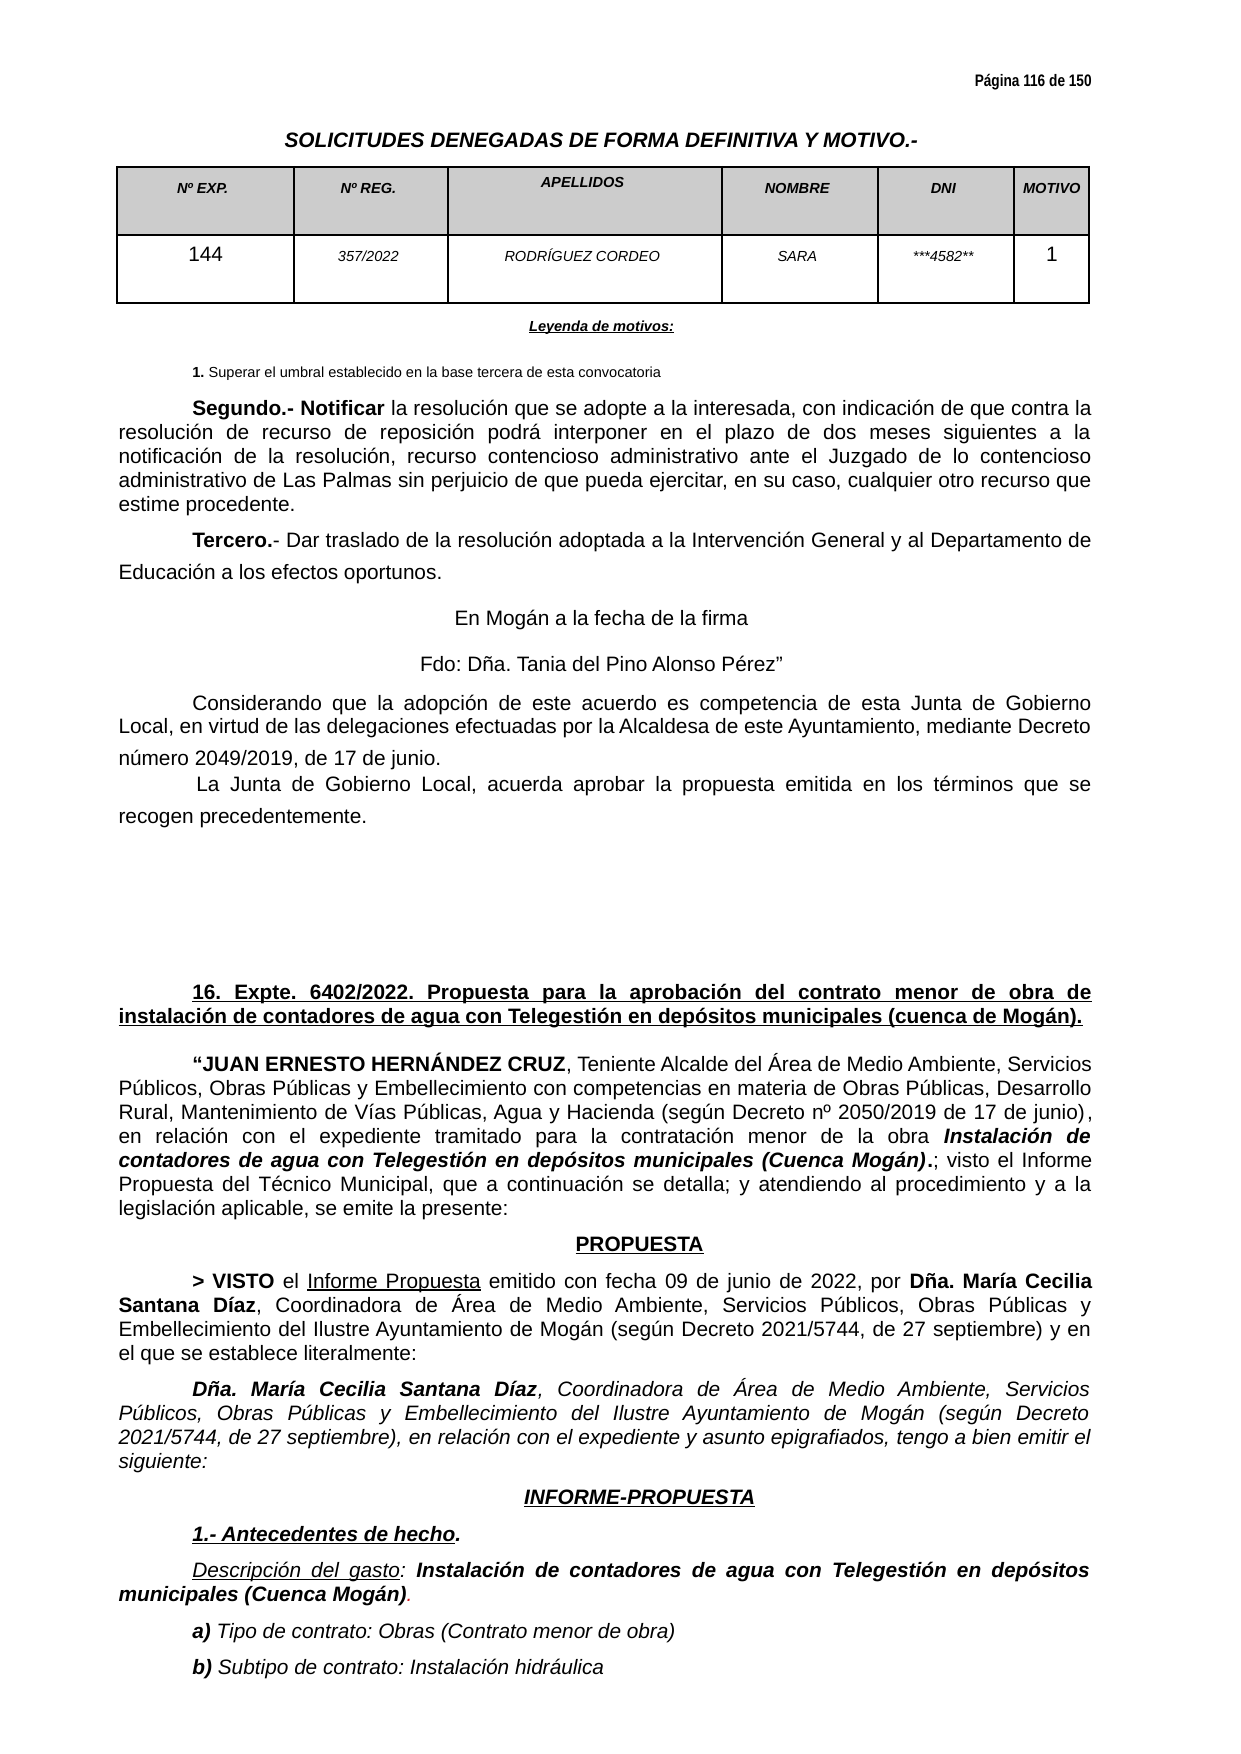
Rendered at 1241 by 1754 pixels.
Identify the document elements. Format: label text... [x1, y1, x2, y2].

table_header MOTIVO [1015, 168, 1088, 234]
table_header NOMBRE [723, 168, 877, 234]
table_cell RODRÍGUEZ CORDEO [449, 236, 721, 302]
text b) Subtipo de contrato: Instalación hidráulica [118, 1655, 1092, 1679]
table_cell 1 [1015, 236, 1088, 302]
table_header Nº REG. [295, 168, 447, 234]
table_cell 357/2022 [295, 236, 447, 302]
table_header Nº EXP. [118, 168, 293, 234]
text Descripción del gasto: Instalación de contadores de agua con Telegestión en depósitos municipales (Cuenca Mogán). [118, 1558, 1092, 1606]
table_cell 144 [118, 236, 293, 302]
table_cell ***4582** [879, 236, 1013, 302]
text Fdo: Dña. Tania del Pino Alonso Pérez” [118, 644, 1092, 678]
text 1.- Antecedentes de hecho. [118, 1522, 1092, 1546]
table_header APELLIDOS [449, 168, 721, 234]
text En Mogán a la fecha de la firma [118, 598, 1092, 632]
table_header DNI [879, 168, 1013, 234]
text SOLICITUDES DENEGADAS DE FORMA DEFINITIVA Y MOTIVO.- [118, 120, 1092, 153]
text PROPUESTA [118, 1232, 1092, 1256]
text Considerando que la adopción de este acuerdo es competencia de esta Junta de Gobierno Local, en virtud de las delegaciones efectuadas por la Alcaldesa de este Ayuntamiento, mediante Decreto número 2049/2019, de 17 de junio. [118, 690, 1092, 772]
text Segundo.- Notificar la resolución que se adopte a la interesada, con indicación de que contra la resolución de recurso de reposición podrá interponer en el plazo de dos meses siguientes a la notificación de la resolución, recurso contencioso administrativo ante el Juzgado de lo contencioso administrativo de Las Palmas sin perjuicio de que pueda ejercitar, en su caso, cualquier otro recurso que estime procedente. [118, 396, 1092, 516]
text 1. Superar el umbral establecido en la base tercera de esta convocatoria [118, 350, 1092, 383]
text La Junta de Gobierno Local, acuerda aprobar la propuesta emitida en los términos que se recogen precedentemente. [118, 772, 1092, 829]
text Leyenda de motivos: [118, 304, 1092, 337]
text Dña. María Cecilia Santana Díaz, Coordinadora de Área de Medio Ambiente, Servicios Públicos, Obras Públicas y Embellecimiento del Ilustre Ayuntamiento de Mogán (según Decreto 2021/5744, de 27 septiembre), en relación con el expediente y asunto epigrafiados, tengo a bien emitir el siguiente: [118, 1377, 1092, 1473]
text 16. Expte. 6402/2022. Propuesta para la aprobación del contrato menor de obra de instalación de contadores de agua con Telegestión en depósitos municipales (cuenca de Mogán). [118, 980, 1092, 1028]
text Tercero.- Dar traslado de la resolución adoptada a la Intervención General y al Departamento de Educación a los efectos oportunos. [118, 528, 1092, 586]
text “JUAN ERNESTO HERNÁNDEZ CRUZ, Teniente Alcalde del Área de Medio Ambiente, Servicios Públicos, Obras Públicas y Embellecimiento con competencias en materia de Obras Públicas, Desarrollo Rural, Mantenimiento de Vías Públicas, Agua y Hacienda (según Decreto nº 2050/2019 de 17 de junio), en relación con el expediente tramitado para la contratación menor de la obra Instalación de contadores de agua con Telegestión en depósitos municipales (Cuenca Mogán).; visto el Informe Propuesta del Técnico Municipal, que a continuación se detalla; y atendiendo al procedimiento y a la legislación aplicable, se emite la presente: [118, 1052, 1092, 1219]
text > VISTO el Informe Propuesta emitido con fecha 09 de junio de 2022, por Dña. María Cecilia Santana Díaz, Coordinadora de Área de Medio Ambiente, Servicios Públicos, Obras Públicas y Embellecimiento del Ilustre Ayuntamiento de Mogán (según Decreto 2021/5744, de 27 septiembre) y en el que se establece literalmente: [118, 1268, 1092, 1364]
text INFORME-PROPUESTA [118, 1485, 1092, 1509]
table_cell SARA [723, 236, 877, 302]
text a) Tipo de contrato: Obras (Contrato menor de obra) [118, 1618, 1092, 1642]
